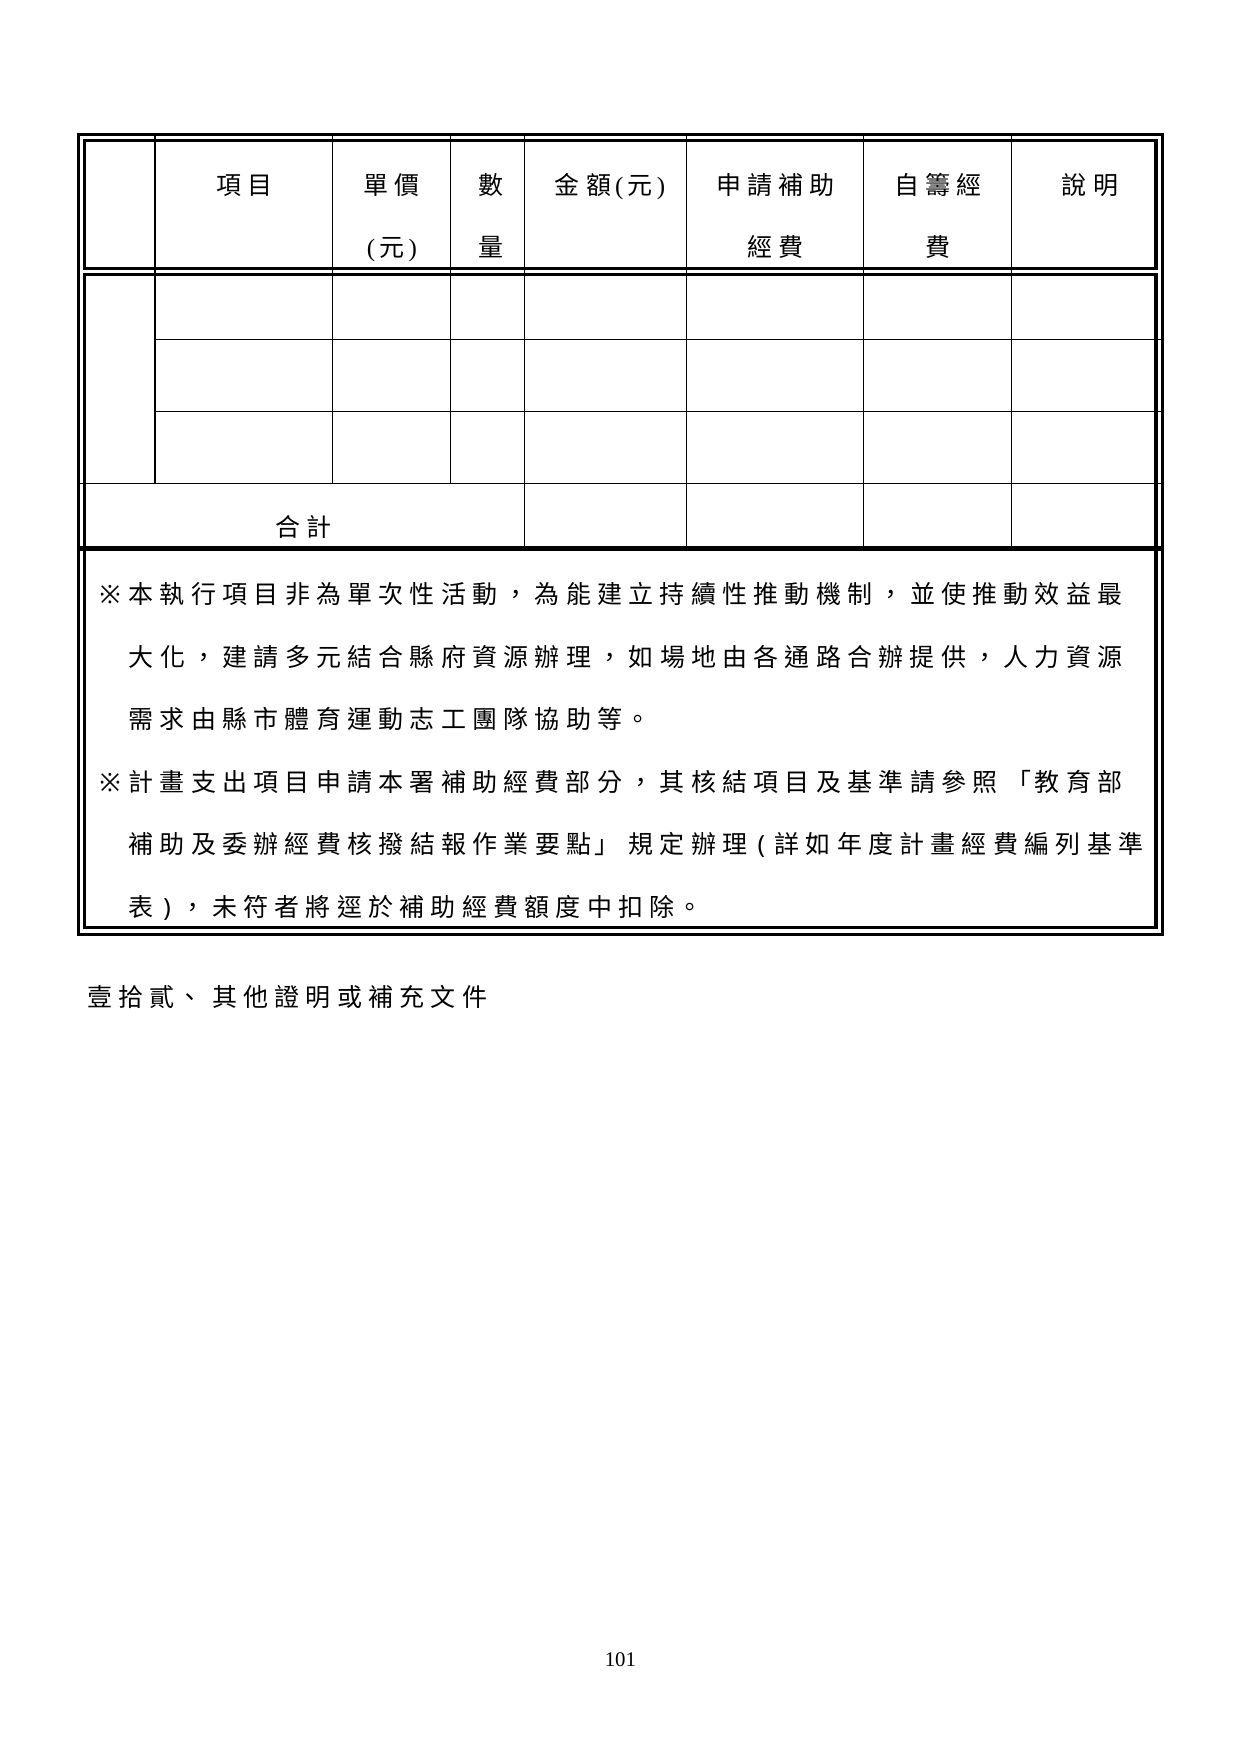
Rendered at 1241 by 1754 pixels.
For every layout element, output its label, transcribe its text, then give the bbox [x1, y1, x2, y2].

table_cell [1012, 412, 1154, 482]
table_cell [333, 412, 450, 482]
table_cell [451, 276, 524, 339]
table_header 自籌經費 [864, 142, 1011, 267]
table_header 數量 [451, 142, 524, 267]
table_cell [333, 340, 450, 411]
table_header 說明 [1012, 136, 1159, 267]
table_cell [451, 340, 524, 411]
table_cell [864, 340, 1011, 411]
table_cell [864, 412, 1011, 482]
table_header 單價(元) [333, 142, 450, 267]
table_cell [81, 267, 154, 482]
table_header 金額(元) [525, 142, 686, 267]
table_cell [1012, 276, 1154, 339]
table_cell [525, 276, 686, 339]
table_cell [451, 412, 524, 482]
table_cell [864, 484, 1011, 546]
table_cell [864, 276, 1011, 339]
table_cell ※本執行項目非為單次性活動，為能建立持續性推動機制，並使推動效益最大化，建請多元結合縣府資源辦理，如場地由各通路合辦提供，人力資源需求由縣市體育運動志工團隊協助等。 ※計畫支出項目申請本署補助經費部分，其核結項目及基準請參照「教育部補助及委辦經費核撥結報作業要點」規定辦理(詳如年度計畫經費編列基準表)，未符者將逕於補助經費額度中扣除。 [86, 551, 1154, 926]
table_cell [333, 276, 450, 339]
table_cell [525, 412, 686, 482]
table_cell [525, 340, 686, 411]
table_cell [156, 276, 332, 339]
table_cell [687, 276, 863, 339]
table_cell [525, 484, 686, 546]
table_cell [156, 340, 332, 411]
table_cell [1012, 267, 1159, 339]
table_cell [1012, 484, 1154, 546]
table_header 項目 [156, 142, 332, 267]
table_cell [687, 412, 863, 482]
table_header [81, 136, 154, 267]
list 其他證明或補充文件 [84, 954, 1157, 1017]
table_header 申請補助經費 [687, 142, 863, 267]
table_cell 合計 [86, 484, 524, 546]
table_cell [1012, 340, 1154, 411]
table_cell [687, 340, 863, 411]
table_header [86, 142, 154, 267]
table_cell [156, 412, 332, 482]
table_cell [687, 484, 863, 546]
